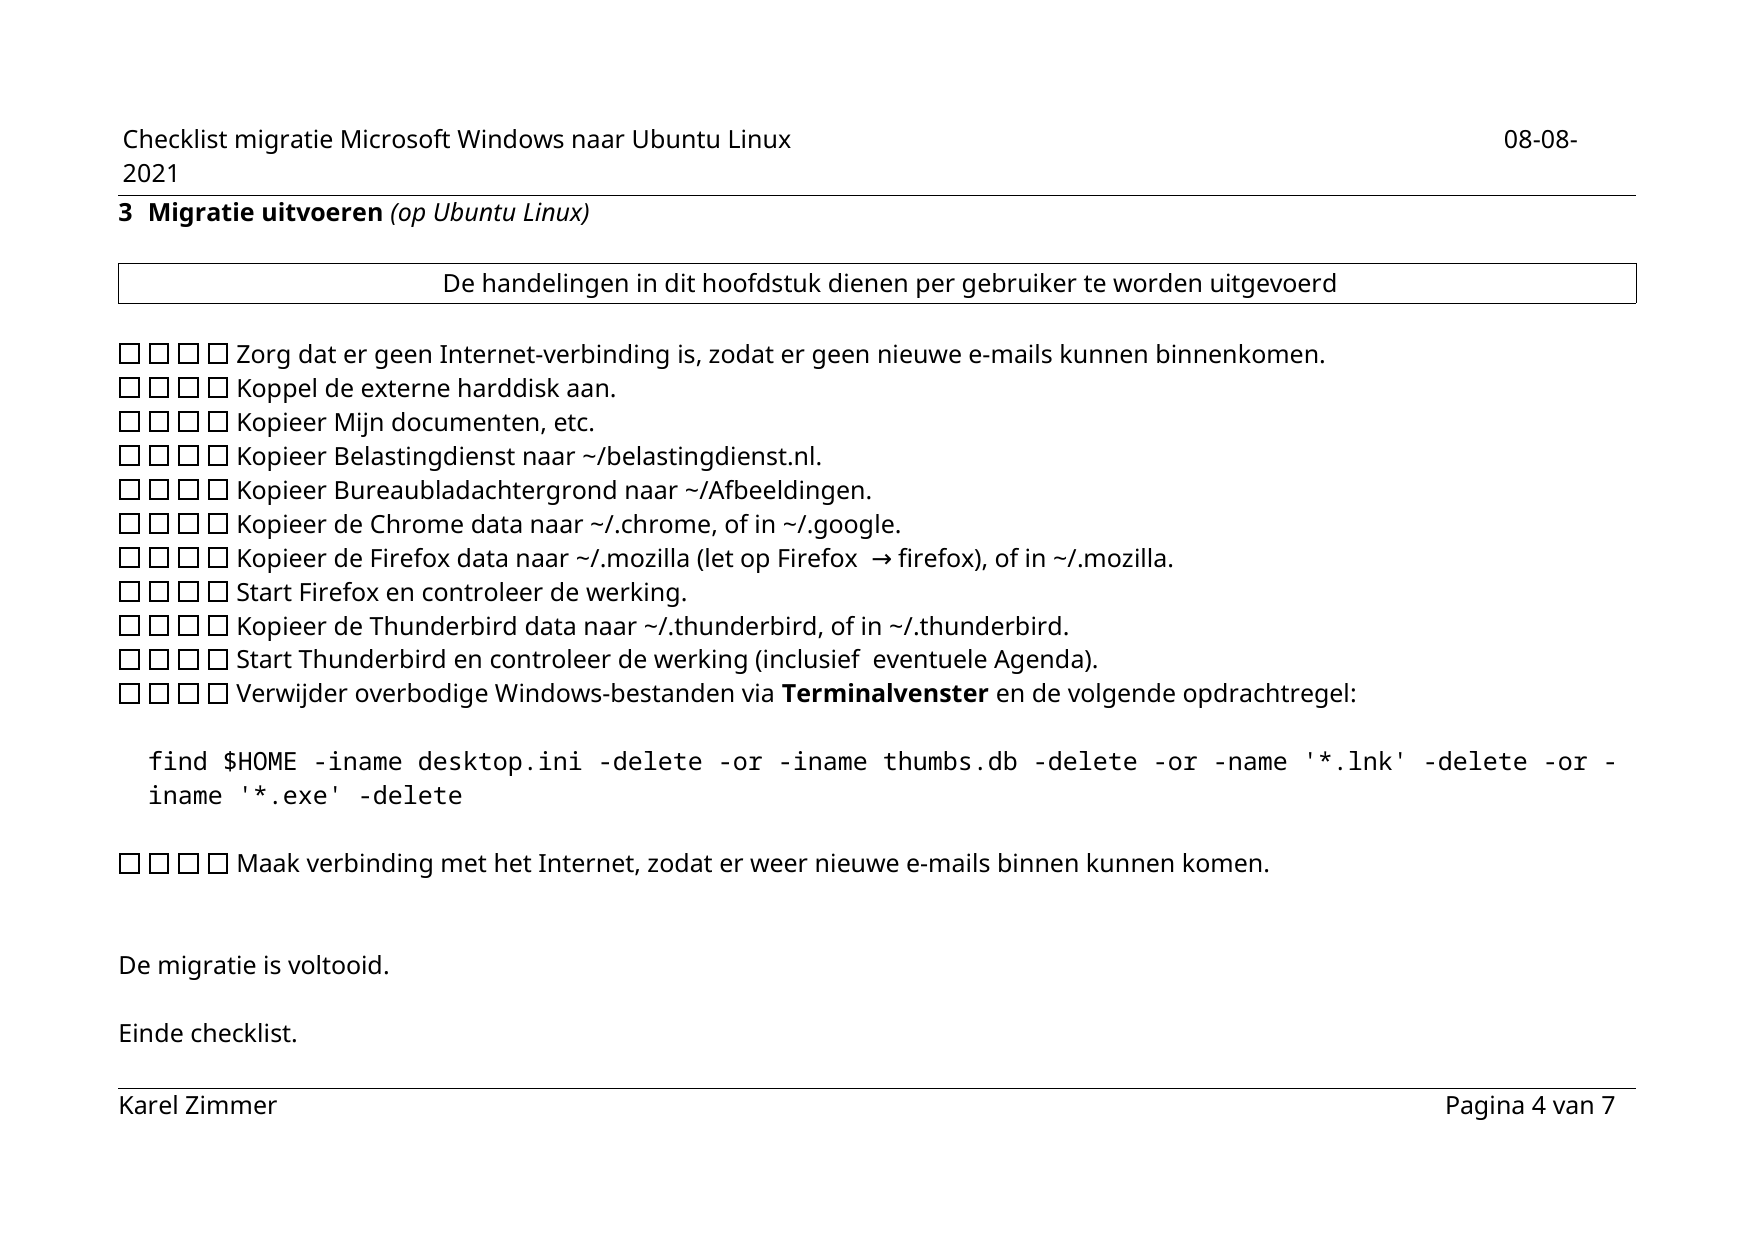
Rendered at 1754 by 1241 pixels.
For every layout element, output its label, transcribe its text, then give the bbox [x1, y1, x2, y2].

text Kopieer Mijn documenten, etc. [118, 405, 1636, 439]
text Verwijder overbodige Windows-bestanden via Terminalvenster en de volgende opdrachtregel: [118, 676, 1636, 744]
list De handelingen in dit hoofdstuk dienen per gebruiker te worden uitgevoerd [119, 264, 1636, 303]
list De migratie is voltooid. [118, 914, 1636, 982]
text Kopieer de Thunderbird data naar ~/.thunderbird, of in ~/.thunderbird. [118, 608, 1636, 642]
list Einde checklist. [118, 1016, 1636, 1050]
text Start Firefox en controleer de werking. [118, 574, 1636, 608]
text Maak verbinding met het Internet, zodat er weer nieuwe e-mails binnen kunnen komen. [118, 846, 1636, 880]
text Zorg dat er geen Internet-verbinding is, zodat er geen nieuwe e-mails kunnen binnenkomen. [118, 337, 1636, 371]
text Kopieer de Chrome data naar ~/.chrome, of in ~/.google. [118, 507, 1636, 541]
list Migratie uitvoeren (op Ubuntu Linux) [118, 196, 1636, 263]
text Kopieer Belastingdienst naar ~/belastingdienst.nl. [118, 439, 1636, 473]
text Koppel de externe harddisk aan. [118, 371, 1636, 405]
text Kopieer Bureaubladachtergrond naar ~/Afbeeldingen. [118, 473, 1636, 507]
list find $HOME -iname desktop.ini -delete -or -iname thumbs.db -delete -or -name '*.lnk' -delete -or -iname '*.exe' -delete [118, 744, 1636, 846]
text Kopieer de Firefox data naar ~/.mozilla (let op Firefox → firefox), of in ~/.mozilla. [118, 541, 1636, 574]
text Start Thunderbird en controleer de werking (inclusief eventuele Agenda). [118, 642, 1636, 676]
